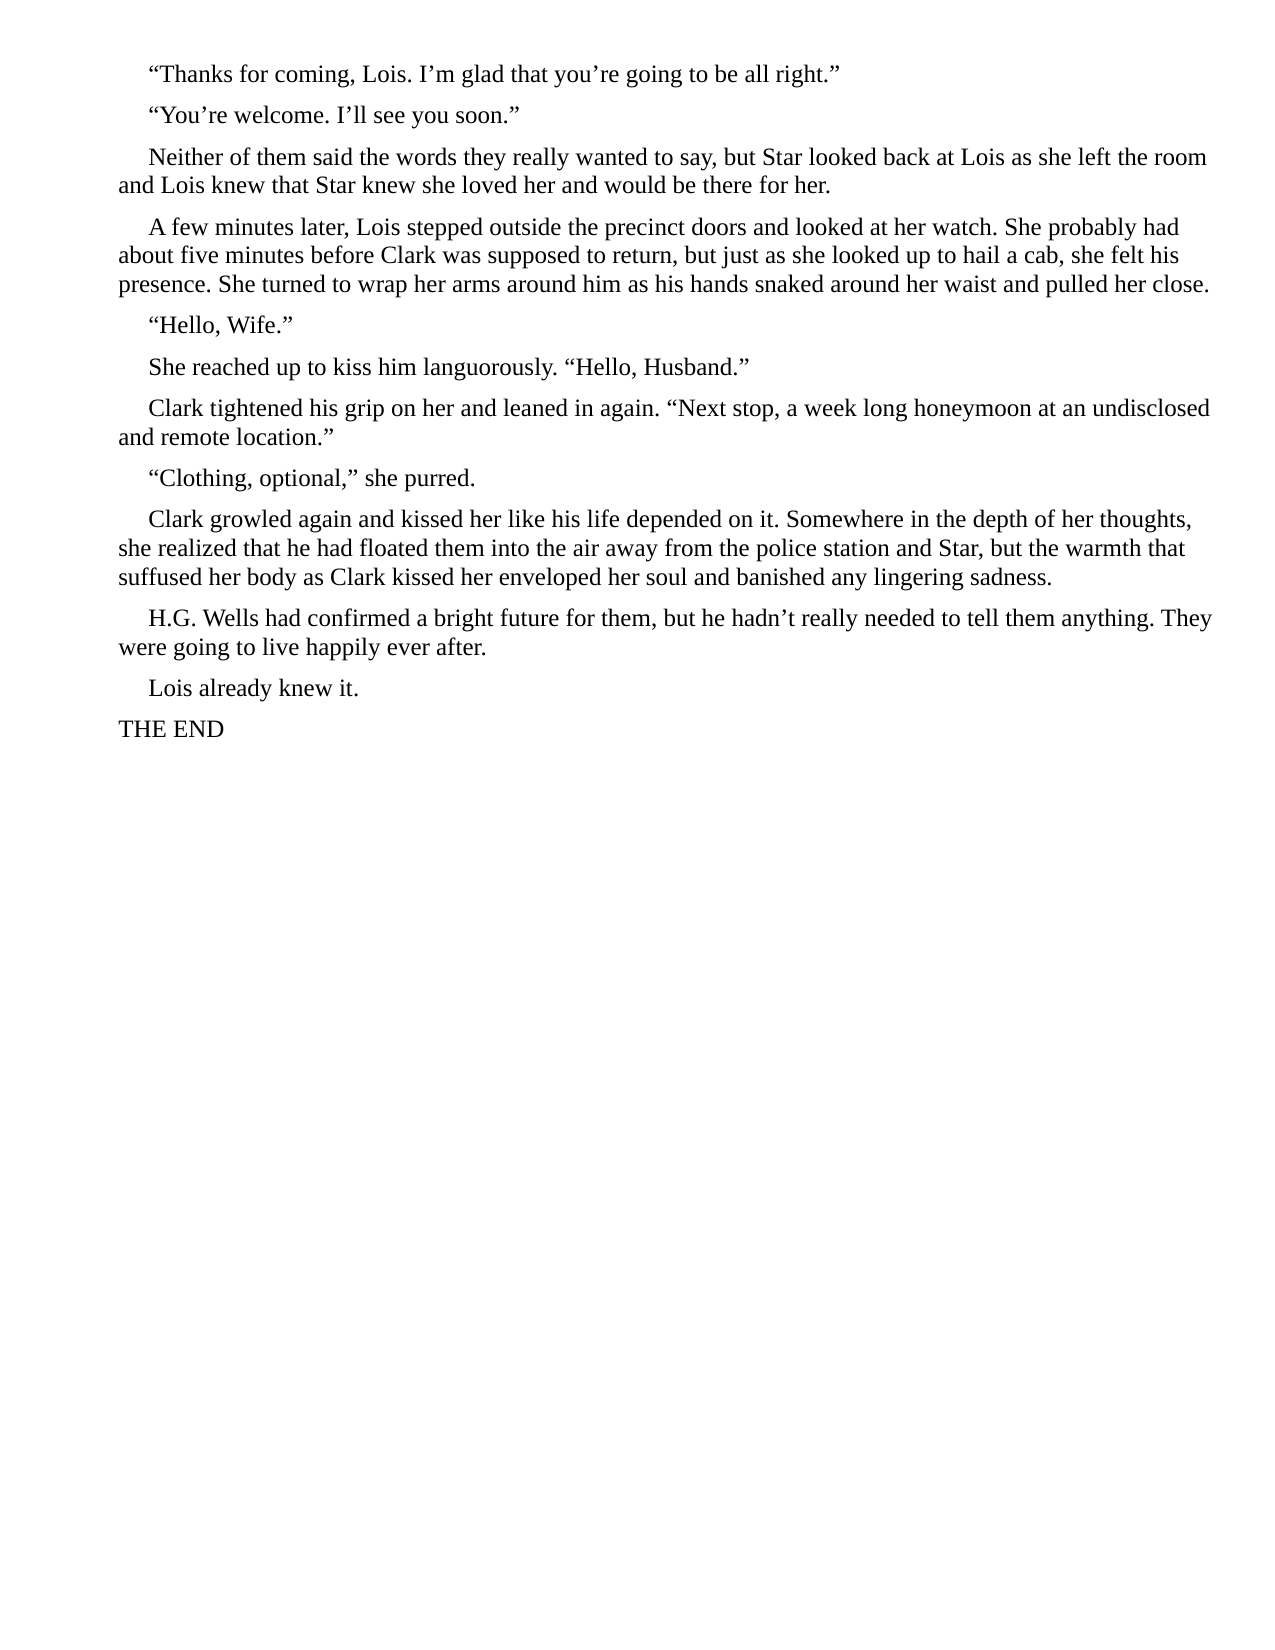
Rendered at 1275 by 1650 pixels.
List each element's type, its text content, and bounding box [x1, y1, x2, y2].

text “Thanks for coming, Lois. I’m glad that you’re going to be all right.” [118, 59, 1216, 88]
text H.G. Wells had confirmed a bright future for them, but he hadn’t really needed to tell them anything. They were going to live happily ever after. [118, 603, 1216, 660]
text Clark growled again and kissed her like his life depended on it. Somewhere in the depth of her thoughts, she realized that he had floated them into the air away from the police station and Star, but the warmth that suffused her body as Clark kissed her enveloped her soul and banished any lingering sadness. [118, 504, 1216, 590]
text She reached up to kiss him languorously. “Hello, Husband.” [118, 352, 1216, 380]
text “You’re welcome. I’ll see you soon.” [118, 100, 1216, 129]
text Neither of them said the words they really wanted to say, but Star looked back at Lois as she left the room and Lois knew that Star knew she loved her and would be there for her. [118, 142, 1216, 199]
text Clark tightened his grip on her and leaned in again. “Next stop, a week long honeymoon at an undisclosed and remote location.” [118, 393, 1216, 450]
text THE END [118, 714, 1216, 743]
text Lois already knew it. [118, 673, 1216, 702]
text A few minutes later, Lois stepped outside the precinct doors and looked at her watch. She probably had about five minutes before Clark was supposed to return, but just as she looked up to hail a cab, she felt his presence. She turned to wrap her arms around him as his hands snaked around her waist and pulled her close. [118, 212, 1216, 298]
text “Clothing, optional,” she purred. [118, 463, 1216, 492]
text “Hello, Wife.” [118, 310, 1216, 339]
